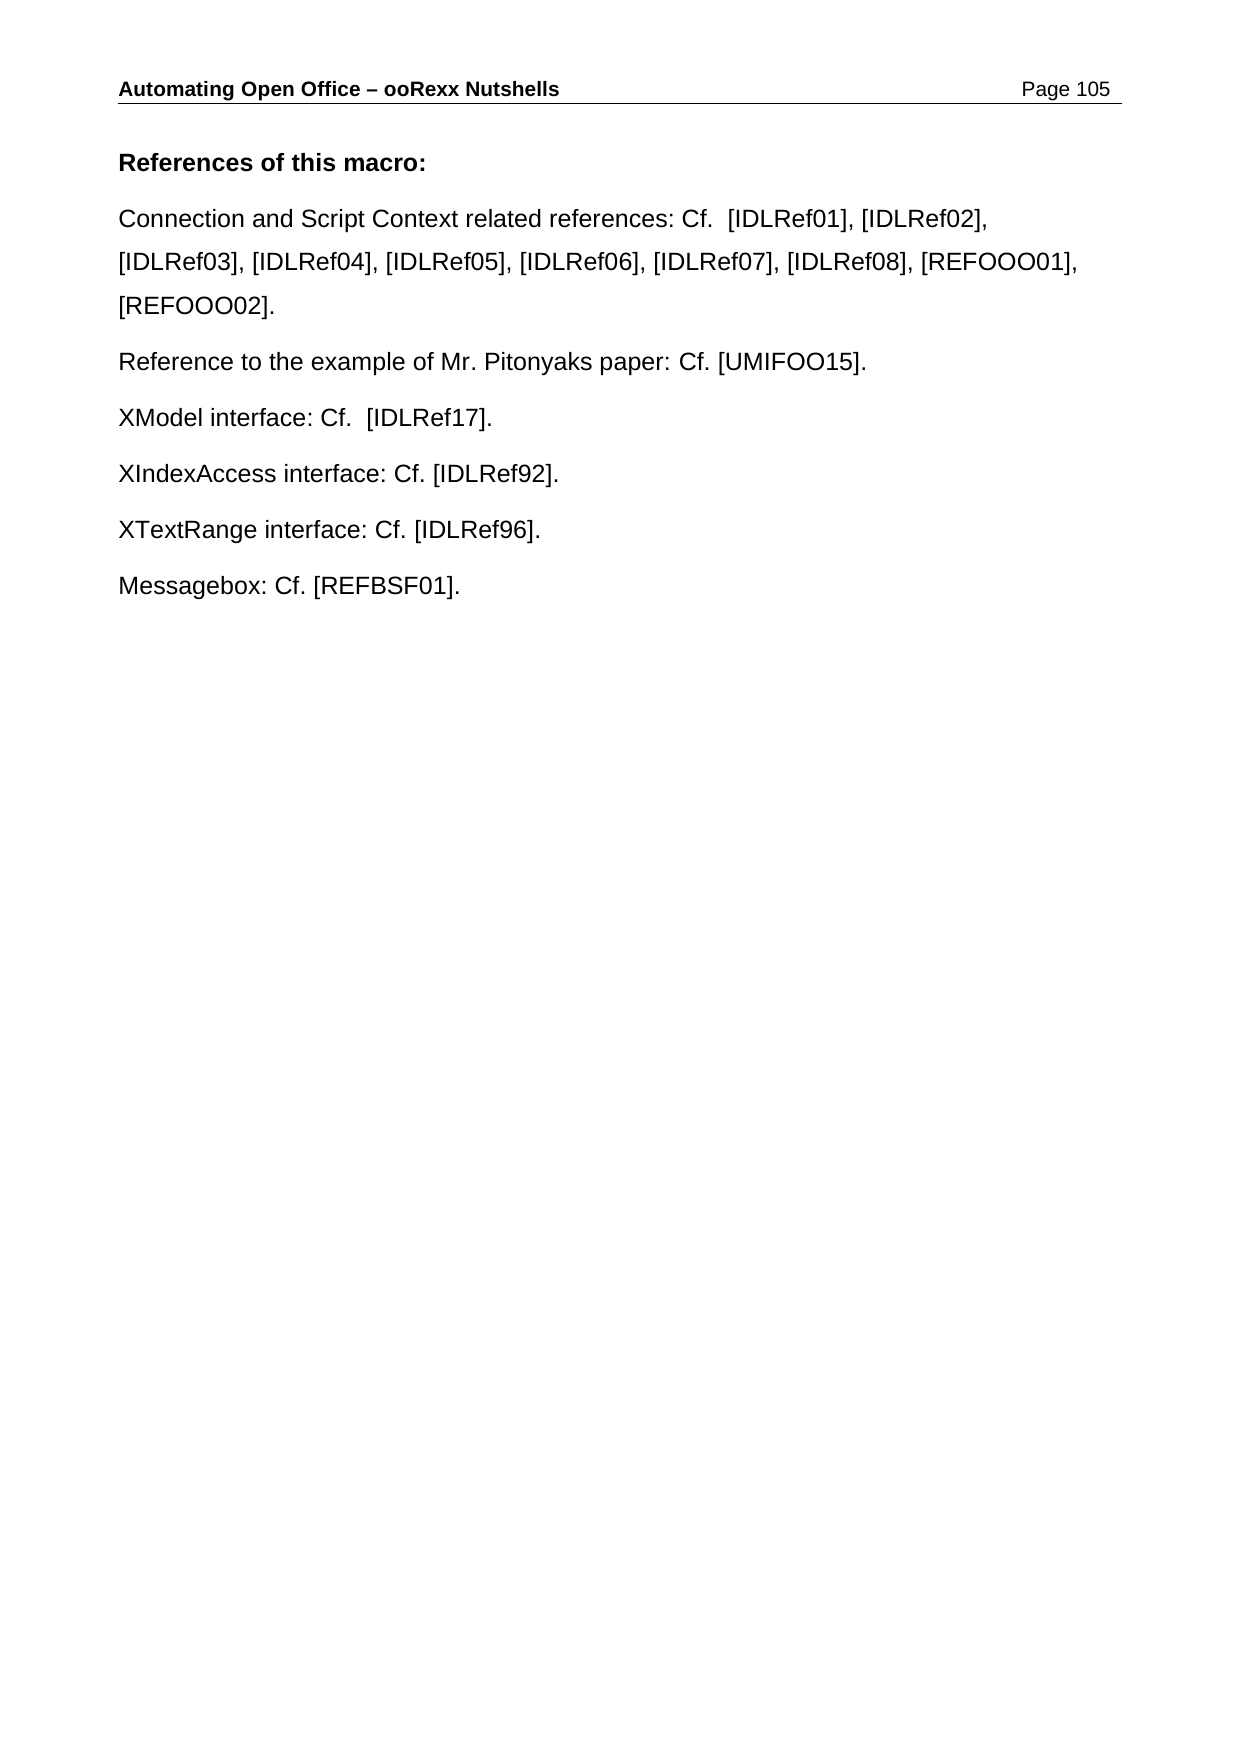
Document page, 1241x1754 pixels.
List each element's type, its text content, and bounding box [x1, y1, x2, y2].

text Connection and Script Context related references: Cf. [IDLRef01], [IDLRef02], [IDLRef03], [IDLRef04], [IDLRef05], [IDLRef06], [IDLRef07], [IDLRef08], [REFOOO01], [REFOOO02]. [118, 204, 1122, 320]
text XIndexAccess interface: Cf. [IDLRef92]. [118, 459, 1122, 488]
text XTextRange interface: Cf. [IDLRef96]. [118, 515, 1122, 544]
text References of this macro: [118, 148, 1122, 177]
text Reference to the example of Mr. Pitonyaks paper: Cf. [UMIFOO15]. [118, 347, 1122, 376]
text XModel interface: Cf. [IDLRef17]. [118, 403, 1122, 432]
text Messagebox: Cf. [REFBSF01]. [118, 571, 1122, 600]
